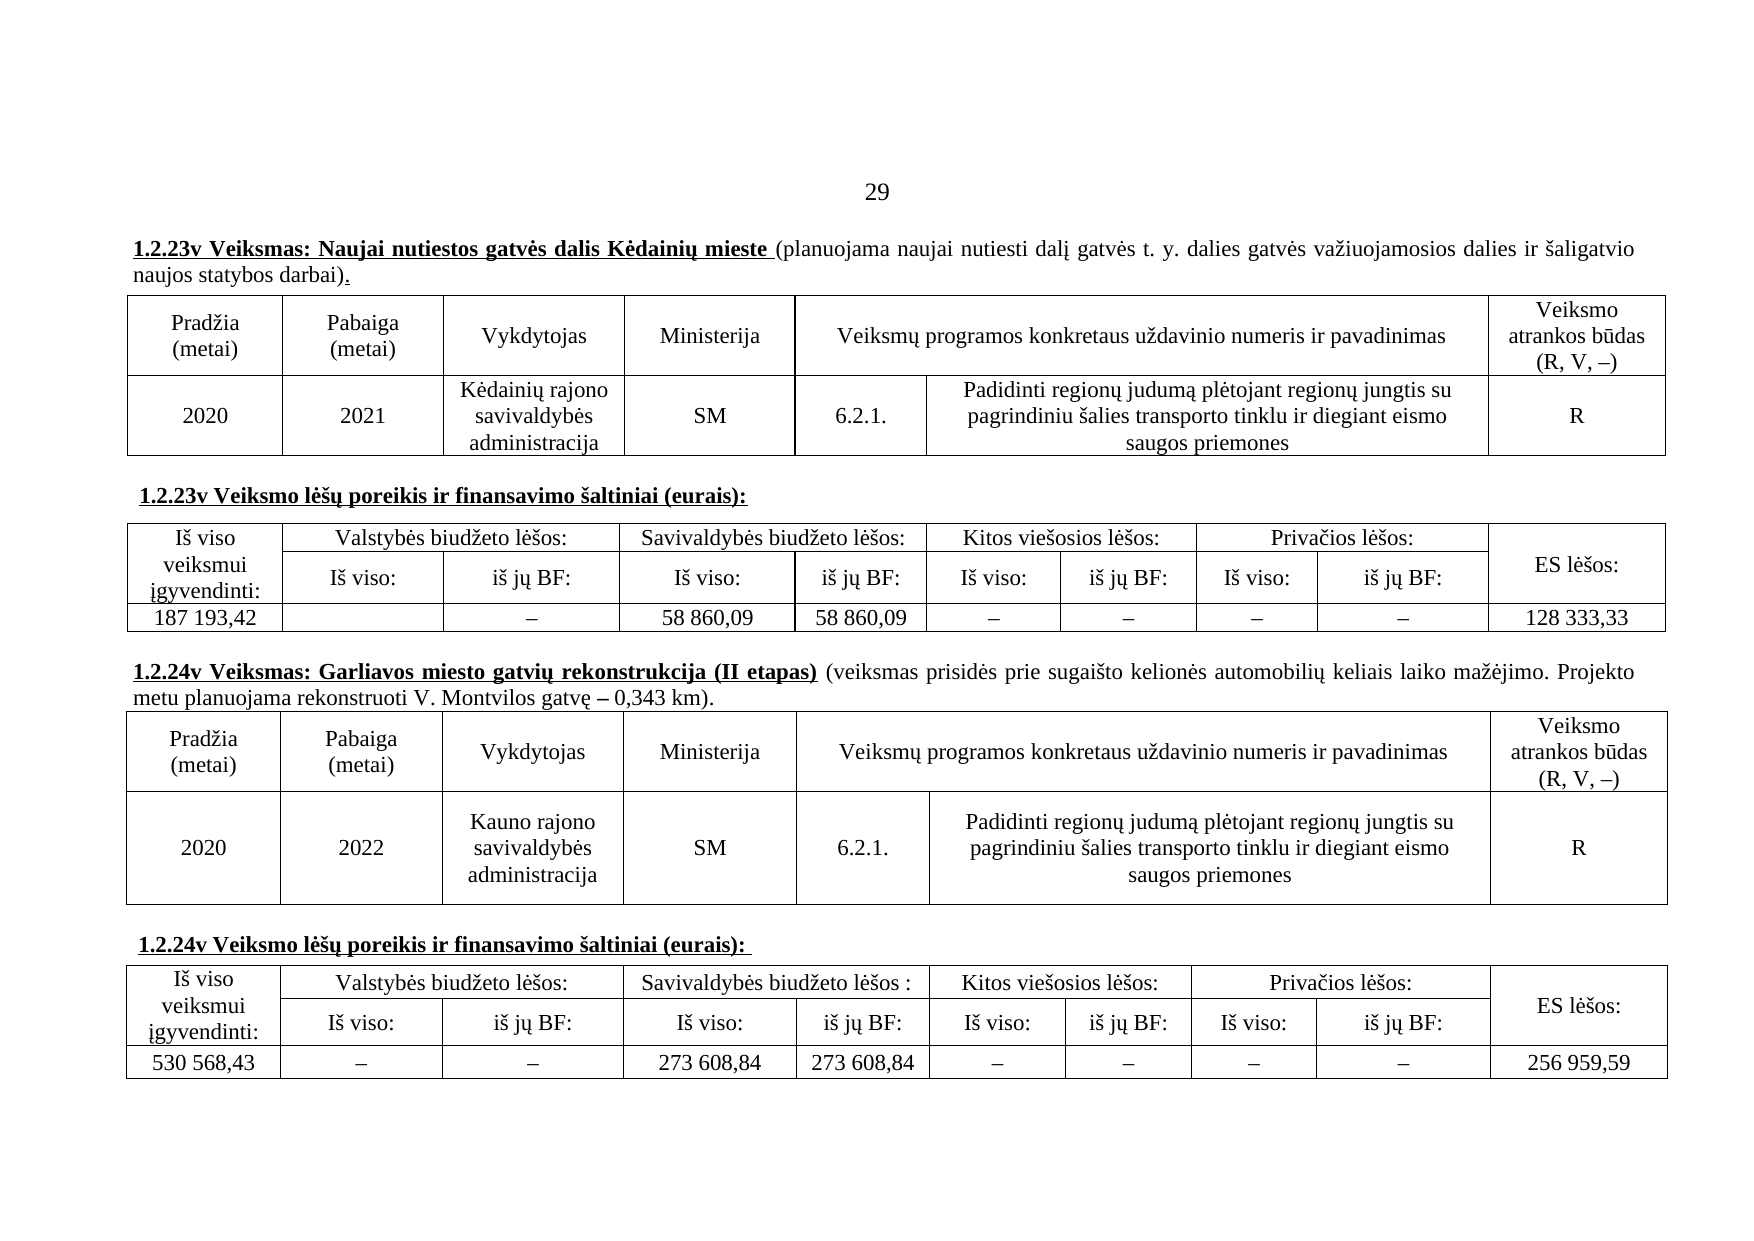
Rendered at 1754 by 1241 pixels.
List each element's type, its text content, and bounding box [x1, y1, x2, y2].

table_cell 6.2.1. [797, 792, 929, 903]
table_cell 273 608,84 [624, 1046, 796, 1078]
table_cell – [1192, 1046, 1316, 1078]
table_cell – [1317, 1046, 1490, 1078]
table_cell iš jų BF: [796, 552, 926, 603]
table_cell – [444, 604, 619, 631]
table_cell iš jų BF: [444, 552, 619, 603]
table_cell 58 860,09 [620, 604, 794, 631]
table_cell – [1061, 604, 1196, 631]
table_cell R [1491, 792, 1667, 903]
table_cell 1.2.24v Veiksmo lėšų poreikis ir finansavimo šaltiniai (eurais): [127, 905, 1667, 964]
table_cell iš jų BF: [1066, 999, 1191, 1044]
table_cell 273 608,84 [797, 1046, 929, 1078]
table_cell – [1197, 604, 1317, 631]
table_header Ministerija [624, 712, 796, 791]
table_header Veiksmų programos konkretaus uždavinio numeris ir pavadinimas [797, 712, 1490, 791]
table_cell – [281, 1046, 442, 1078]
table_cell 128 333,33 [1489, 604, 1665, 631]
table_cell Kėdainių rajono savivaldybės administracija [444, 376, 624, 455]
table_cell Valstybės biudžeto lėšos: [281, 966, 623, 998]
table_cell 6.2.1. [796, 376, 926, 455]
table_cell Iš viso veiksmui įgyvendinti: [127, 966, 280, 1044]
table_cell Iš viso: [930, 999, 1065, 1044]
table_cell – [927, 604, 1060, 631]
table_cell Padidinti regionų judumą plėtojant regionų jungtis su pagrindiniu šalies transporto tinklu ir diegiant eismo saugos priemones [930, 792, 1490, 903]
table_cell 530 568,43 [127, 1046, 280, 1078]
table_cell – [1318, 604, 1488, 631]
table_cell – [443, 1046, 623, 1078]
table_cell 256 959,59 [1491, 1046, 1667, 1078]
table_header Veiksmo atrankos būdas (R, V, –) [1491, 712, 1667, 791]
table_cell [283, 604, 443, 631]
table_cell ES lėšos: [1491, 966, 1667, 1044]
table_cell Iš viso: [624, 999, 796, 1044]
table_cell – [930, 1046, 1065, 1078]
table_cell SM [625, 376, 794, 455]
table_cell 58 860,09 [796, 604, 926, 631]
table_cell 2022 [281, 792, 442, 903]
table_header Ministerija [625, 296, 794, 375]
table_header Vykdytojas [444, 296, 624, 375]
table_cell Kauno rajono savivaldybės administracija [443, 792, 623, 903]
table_cell SM [624, 792, 796, 903]
table_cell Padidinti regionų judumą plėtojant regionų jungtis su pagrindiniu šalies transporto tinklu ir diegiant eismo saugos priemones [927, 376, 1488, 455]
text 1.2.23v Veiksmas: Naujai nutiestos gatvės dalis Kėdainių mieste (planuojama naujai nutiesti dalį gatvės t. y. dalies gatvės važiuojamosios dalies ir šaligatvio naujos statybos darbai). [133, 235, 1636, 287]
table_cell Savivaldybės biudžeto lėšos : [624, 966, 929, 998]
table_cell Iš viso: [283, 552, 443, 603]
table_cell 2020 [127, 792, 280, 903]
table_cell Kitos viešosios lėšos: [927, 524, 1196, 551]
table_cell Iš viso: [620, 552, 794, 603]
table_cell Kitos viešosios lėšos: [930, 966, 1191, 998]
table_cell Iš viso veiksmui įgyvendinti: [128, 524, 282, 603]
table_cell R [1489, 376, 1665, 455]
table_cell ES lėšos: [1489, 524, 1665, 603]
table_cell iš jų BF: [443, 999, 623, 1044]
table_cell iš jų BF: [1318, 552, 1488, 603]
table_header Vykdytojas [443, 712, 623, 791]
table_cell iš jų BF: [797, 999, 929, 1044]
table_cell iš jų BF: [1317, 999, 1490, 1044]
text 1.2.24v Veiksmas: Garliavos miesto gatvių rekonstrukcija (II etapas) (veiksmas prisidės prie sugaišto kelionės automobilių keliais laiko mažėjimo. Projekto metu planuojama rekonstruoti V. Montvilos gatvę – 0,343 km). [133, 658, 1636, 711]
table_header Pabaiga (metai) [281, 712, 442, 791]
table_header Pradžia (metai) [127, 712, 280, 791]
table_cell 187 193,42 [128, 604, 282, 631]
table_header Pradžia (metai) [128, 296, 282, 375]
table_cell Savivaldybės biudžeto lėšos: [620, 524, 926, 551]
table_cell Privačios lėšos: [1197, 524, 1488, 551]
table_cell Iš viso: [927, 552, 1060, 603]
table_header Veiksmų programos konkretaus uždavinio numeris ir pavadinimas [796, 296, 1488, 375]
table_cell Iš viso: [281, 999, 442, 1044]
table_cell Iš viso: [1192, 999, 1316, 1044]
table_header Pabaiga (metai) [283, 296, 443, 375]
table_cell 1.2.23v Veiksmo lėšų poreikis ir finansavimo šaltiniai (eurais): [128, 456, 1665, 523]
table_header Veiksmo atrankos būdas (R, V, –) [1489, 296, 1665, 375]
table_cell 2021 [283, 376, 443, 455]
table_cell Privačios lėšos: [1192, 966, 1490, 998]
table_cell – [1066, 1046, 1191, 1078]
table_cell Valstybės biudžeto lėšos: [283, 524, 619, 551]
table_cell 2020 [128, 376, 282, 455]
table_cell Iš viso: [1197, 552, 1317, 603]
table_cell iš jų BF: [1061, 552, 1196, 603]
